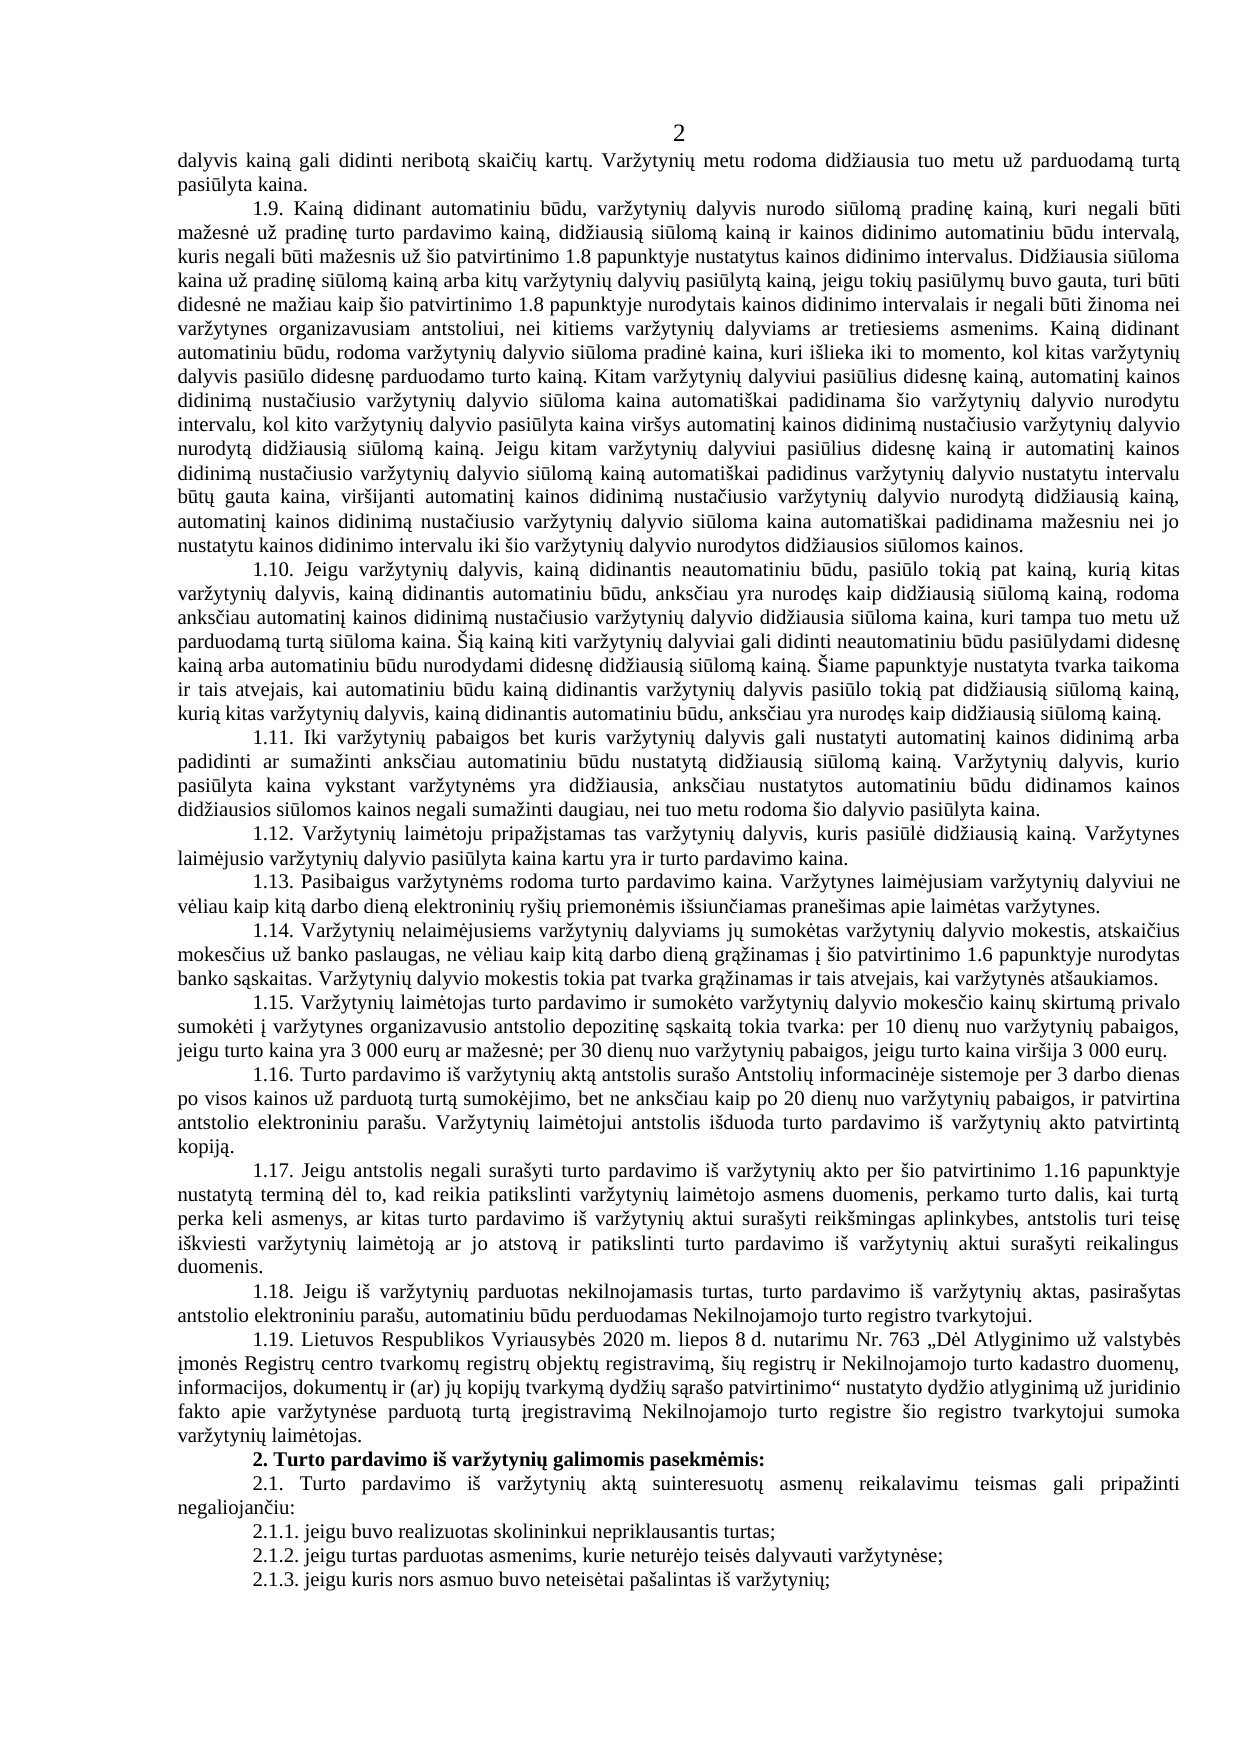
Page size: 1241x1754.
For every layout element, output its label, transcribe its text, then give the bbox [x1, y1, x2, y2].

text 1.16. Turto pardavimo iš varžytynių aktą antstolis surašo Antstolių informacinėje sistemoje per 3 darbo dienas po visos kainos už parduotą turtą sumokėjimo, bet ne anksčiau kaip po 20 dienų nuo varžytynių pabaigos, ir patvirtina antstolio elektroniniu parašu. Varžytynių laimėtojui antstolis išduoda turto pardavimo iš varžytynių akto patvirtintą kopiją. [177, 1062, 1181, 1158]
text 1.15. Varžytynių laimėtojas turto pardavimo ir sumokėto varžytynių dalyvio mokesčio kainų skirtumą privalo sumokėti į varžytynes organizavusio antstolio depozitinę sąskaitą tokia tvarka: per 10 dienų nuo varžytynių pabaigos, jeigu turto kaina yra 3 000 eurų ar mažesnė; per 30 dienų nuo varžytynių pabaigos, jeigu turto kaina viršija 3 000 eurų. [177, 990, 1181, 1062]
text 1.12. Varžytynių laimėtoju pripažįstamas tas varžytynių dalyvis, kuris pasiūlė didžiausią kainą. Varžytynes laimėjusio varžytynių dalyvio pasiūlyta kaina kartu yra ir turto pardavimo kaina. [177, 821, 1181, 869]
text 1.10. Jeigu varžytynių dalyvis, kainą didinantis neautomatiniu būdu, pasiūlo tokią pat kainą, kurią kitas varžytynių dalyvis, kainą didinantis automatiniu būdu, anksčiau yra nurodęs kaip didžiausią siūlomą kainą, rodoma anksčiau automatinį kainos didinimą nustačiusio varžytynių dalyvio didžiausia siūloma kaina, kuri tampa tuo metu už parduodamą turtą siūloma kaina. Šią kainą kiti varžytynių dalyviai gali didinti neautomatiniu būdu pasiūlydami didesnę kainą arba automatiniu būdu nurodydami didesnę didžiausią siūlomą kainą. Šiame papunktyje nustatyta tvarka taikoma ir tais atvejais, kai automatiniu būdu kainą didinantis varžytynių dalyvis pasiūlo tokią pat didžiausią siūlomą kainą, kurią kitas varžytynių dalyvis, kainą didinantis automatiniu būdu, anksčiau yra nurodęs kaip didžiausią siūlomą kainą. [177, 557, 1181, 725]
text 2.1.2. jeigu turtas parduotas asmenims, kurie neturėjo teisės dalyvauti varžytynėse; [177, 1543, 1181, 1567]
text 2.1.3. jeigu kuris nors asmuo buvo neteisėtai pašalintas iš varžytynių; [177, 1567, 1181, 1591]
text 1.11. Iki varžytynių pabaigos bet kuris varžytynių dalyvis gali nustatyti automatinį kainos didinimą arba padidinti ar sumažinti anksčiau automatiniu būdu nustatytą didžiausią siūlomą kainą. Varžytynių dalyvis, kurio pasiūlyta kaina vykstant varžytynėms yra didžiausia, anksčiau nustatytos automatiniu būdu didinamos kainos didžiausios siūlomos kainos negali sumažinti daugiau, nei tuo metu rodoma šio dalyvio pasiūlyta kaina. [177, 725, 1181, 821]
text 1.9. Kainą didinant automatiniu būdu, varžytynių dalyvis nurodo siūlomą pradinę kainą, kuri negali būti mažesnė už pradinę turto pardavimo kainą, didžiausią siūlomą kainą ir kainos didinimo automatiniu būdu intervalą, kuris negali būti mažesnis už šio patvirtinimo 1.8 papunktyje nustatytus kainos didinimo intervalus. Didžiausia siūloma kaina už pradinę siūlomą kainą arba kitų varžytynių dalyvių pasiūlytą kainą, jeigu tokių pasiūlymų buvo gauta, turi būti didesnė ne mažiau kaip šio patvirtinimo 1.8 papunktyje nurodytais kainos didinimo intervalais ir negali būti žinoma nei varžytynes organizavusiam antstoliui, nei kitiems varžytynių dalyviams ar tretiesiems asmenims. Kainą didinant automatiniu būdu, rodoma varžytynių dalyvio siūloma pradinė kaina, kuri išlieka iki to momento, kol kitas varžytynių dalyvis pasiūlo didesnę parduodamo turto kainą. Kitam varžytynių dalyviui pasiūlius didesnę kainą, automatinį kainos didinimą nustačiusio varžytynių dalyvio siūloma kaina automatiškai padidinama šio varžytynių dalyvio nurodytu intervalu, kol kito varžytynių dalyvio pasiūlyta kaina viršys automatinį kainos didinimą nustačiusio varžytynių dalyvio nurodytą didžiausią siūlomą kainą. Jeigu kitam varžytynių dalyviui pasiūlius didesnę kainą ir automatinį kainos didinimą nustačiusio varžytynių dalyvio siūlomą kainą automatiškai padidinus varžytynių dalyvio nustatytu intervalu būtų gauta kaina, viršijanti automatinį kainos didinimą nustačiusio varžytynių dalyvio nurodytą didžiausią kainą, automatinį kainos didinimą nustačiusio varžytynių dalyvio siūloma kaina automatiškai padidinama mažesniu nei jo nustatytu kainos didinimo intervalu iki šio varžytynių dalyvio nurodytos didžiausios siūlomos kainos. [177, 196, 1181, 557]
text 1.18. Jeigu iš varžytynių parduotas nekilnojamasis turtas, turto pardavimo iš varžytynių aktas, pasirašytas antstolio elektroniniu parašu, automatiniu būdu perduodamas Nekilnojamojo turto registro tvarkytojui. [177, 1278, 1181, 1327]
text 1.13. Pasibaigus varžytynėms rodoma turto pardavimo kaina. Varžytynes laimėjusiam varžytynių dalyviui ne vėliau kaip kitą darbo dieną elektroninių ryšių priemonėmis išsiunčiamas pranešimas apie laimėtas varžytynes. [177, 869, 1181, 918]
text 1.14. Varžytynių nelaimėjusiems varžytynių dalyviams jų sumokėtas varžytynių dalyvio mokestis, atskaičius mokesčius už banko paslaugas, ne vėliau kaip kitą darbo dieną grąžinamas į šio patvirtinimo 1.6 papunktyje nurodytas banko sąskaitas. Varžytynių dalyvio mokestis tokia pat tvarka grąžinamas ir tais atvejais, kai varžytynės atšaukiamos. [177, 918, 1181, 990]
text dalyvis kainą gali didinti neribotą skaičių kartų. Varžytynių metu rodoma didžiausia tuo metu už parduodamą turtą pasiūlyta kaina. [177, 148, 1181, 196]
text 1.19. Lietuvos Respublikos Vyriausybės 2020 m. liepos 8 d. nutarimu Nr. 763 „Dėl Atlyginimo už valstybės įmonės Registrų centro tvarkomų registrų objektų registravimą, šių registrų ir Nekilnojamojo turto kadastro duomenų, informacijos, dokumentų ir (ar) jų kopijų tvarkymą dydžių sąrašo patvirtinimo“ nustatyto dydžio atlyginimą už juridinio fakto apie varžytynėse parduotą turtą įregistravimą Nekilnojamojo turto registre šio registro tvarkytojui sumoka varžytynių laimėtojas. [177, 1327, 1181, 1447]
text 2.1.1. jeigu buvo realizuotas skolininkui nepriklausantis turtas; [177, 1519, 1181, 1543]
text 1.17. Jeigu antstolis negali surašyti turto pardavimo iš varžytynių akto per šio patvirtinimo 1.16 papunktyje nustatytą terminą dėl to, kad reikia patikslinti varžytynių laimėtojo asmens duomenis, perkamo turto dalis, kai turtą perka keli asmenys, ar kitas turto pardavimo iš varžytynių aktui surašyti reikšmingas aplinkybes, antstolis turi teisę iškviesti varžytynių laimėtoją ar jo atstovą ir patikslinti turto pardavimo iš varžytynių aktui surašyti reikalingus duomenis. [177, 1158, 1181, 1278]
text 2. Turto pardavimo iš varžytynių galimomis pasekmėmis: [177, 1447, 1181, 1471]
text 2.1. Turto pardavimo iš varžytynių aktą suinteresuotų asmenų reikalavimu teismas gali pripažinti negaliojančiu: [177, 1471, 1181, 1519]
